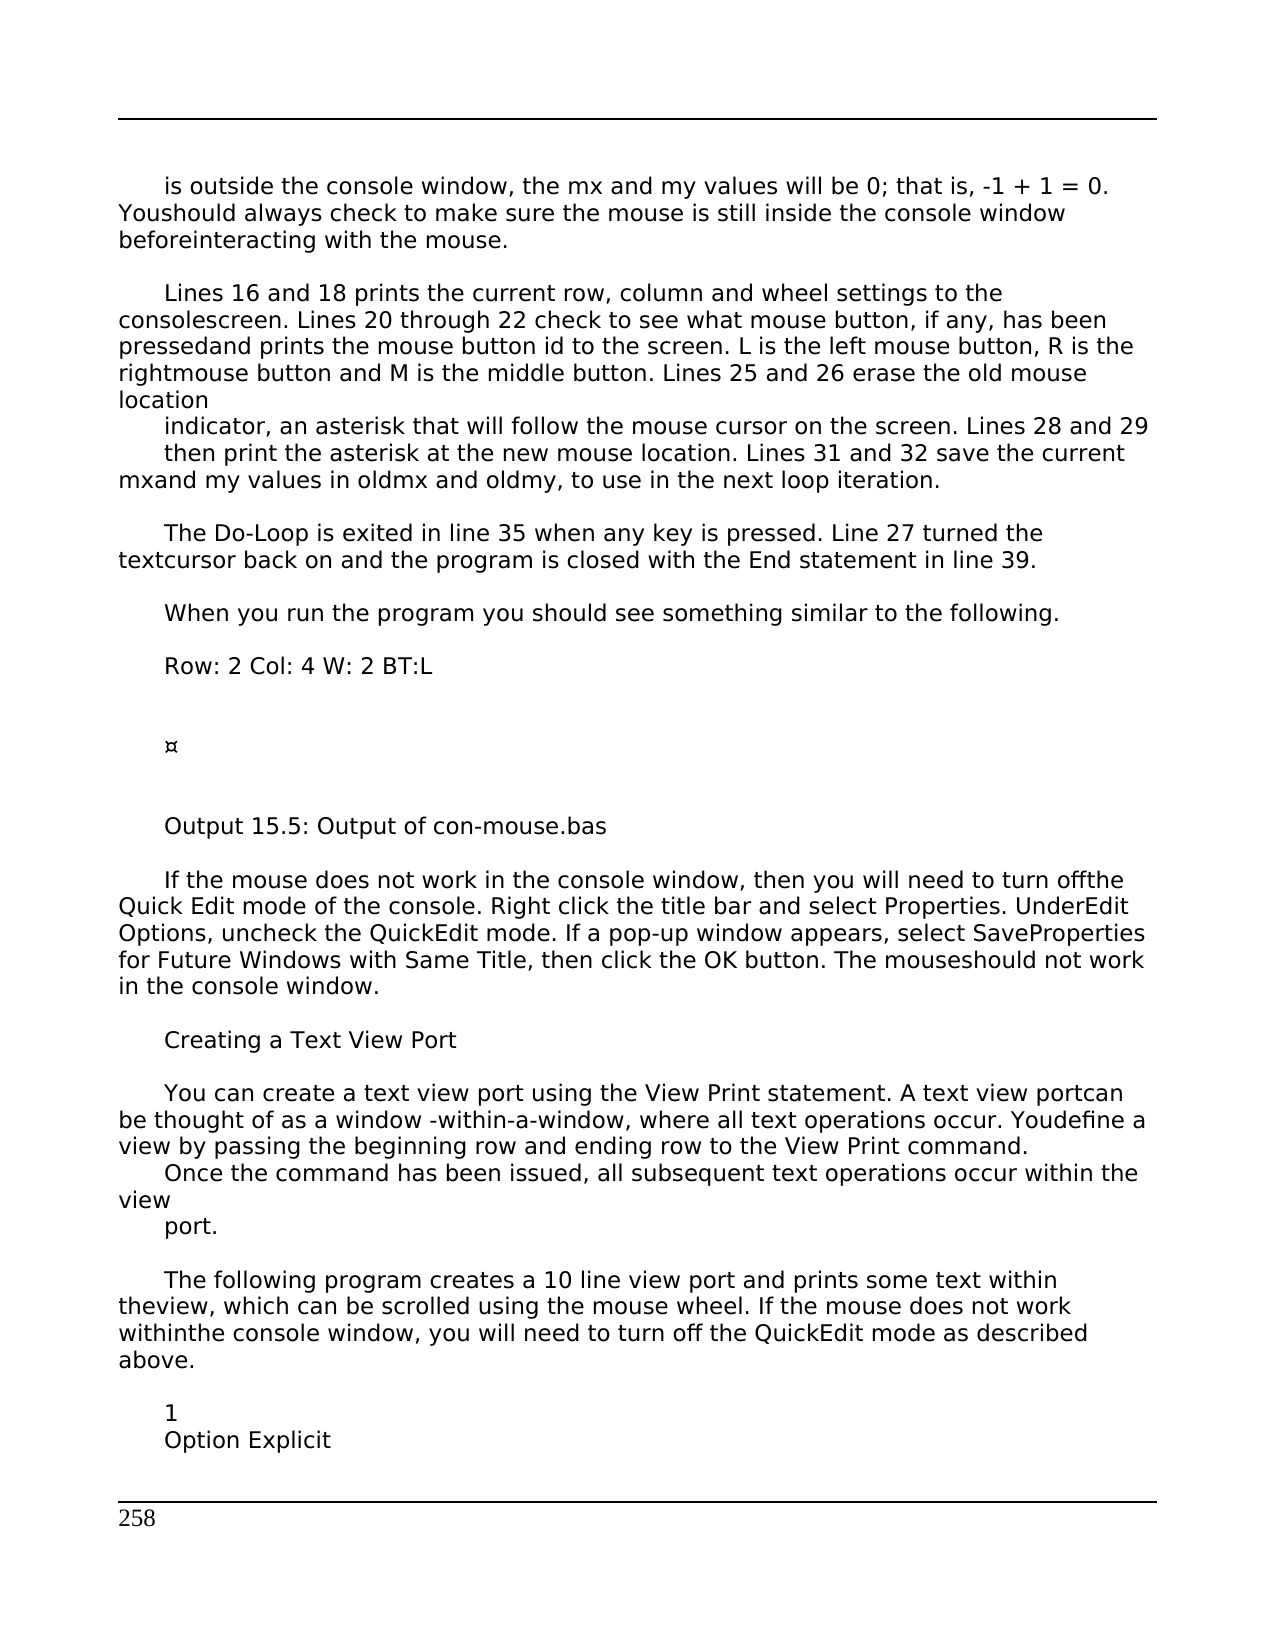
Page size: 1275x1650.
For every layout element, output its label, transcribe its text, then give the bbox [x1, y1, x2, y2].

text Output 15.5: Output of con-mouse.bas [118, 813, 1157, 840]
text is outside the console window, the mx and my values will be 0; that is, -1 + 1 = 0. Youshould always check to make sure the mouse is still inside the console window beforeinteracting with the mouse. [118, 173, 1157, 253]
text When you run the program you should see something similar to the following. [118, 600, 1157, 627]
text You can create a text view port using the View Print statement. A text view portcan be thought of as a window -within-a-window, where all text operations occur. Youdefine a view by passing the beginning row and ending row to the View Print command. [118, 1080, 1157, 1160]
text ¤ [118, 733, 1157, 760]
text 1 [118, 1400, 1157, 1427]
text indicator, an asterisk that will follow the mouse cursor on the screen. Lines 28 and 29 [118, 413, 1157, 440]
text The following program creates a 10 line view port and prints some text within theview, which can be scrolled using the mouse wheel. If the mouse does not work withinthe console window, you will need to turn off the QuickEdit mode as described above. [118, 1267, 1157, 1373]
text The Do-Loop is exited in line 35 when any key is pressed. Line 27 turned the textcursor back on and the program is closed with the End statement in line 39. [118, 520, 1157, 573]
text Lines 16 and 18 prints the current row, column and wheel settings to the consolescreen. Lines 20 through 22 check to see what mouse button, if any, has been pressedand prints the mouse button id to the screen. L is the left mouse button, R is the rightmouse button and M is the middle button. Lines 25 and 26 erase the old mouse location [118, 280, 1157, 413]
text port. [118, 1213, 1157, 1240]
text Creating a Text View Port [118, 1027, 1157, 1053]
text Row: 2 Col: 4 W: 2 BT:L [118, 653, 1157, 680]
text Option Explicit [118, 1427, 1157, 1453]
text then print the asterisk at the new mouse location. Lines 31 and 32 save the current mxand my values in oldmx and oldmy, to use in the next loop iteration. [118, 440, 1157, 493]
text If the mouse does not work in the console window, then you will need to turn offthe Quick Edit mode of the console. Right click the title bar and select Properties. UnderEdit Options, uncheck the QuickEdit mode. If a pop-up window appears, select SaveProperties for Future Windows with Same Title, then click the OK button. The mouseshould not work in the console window. [118, 867, 1157, 1000]
text Once the command has been issued, all subsequent text operations occur within the view [118, 1160, 1157, 1213]
